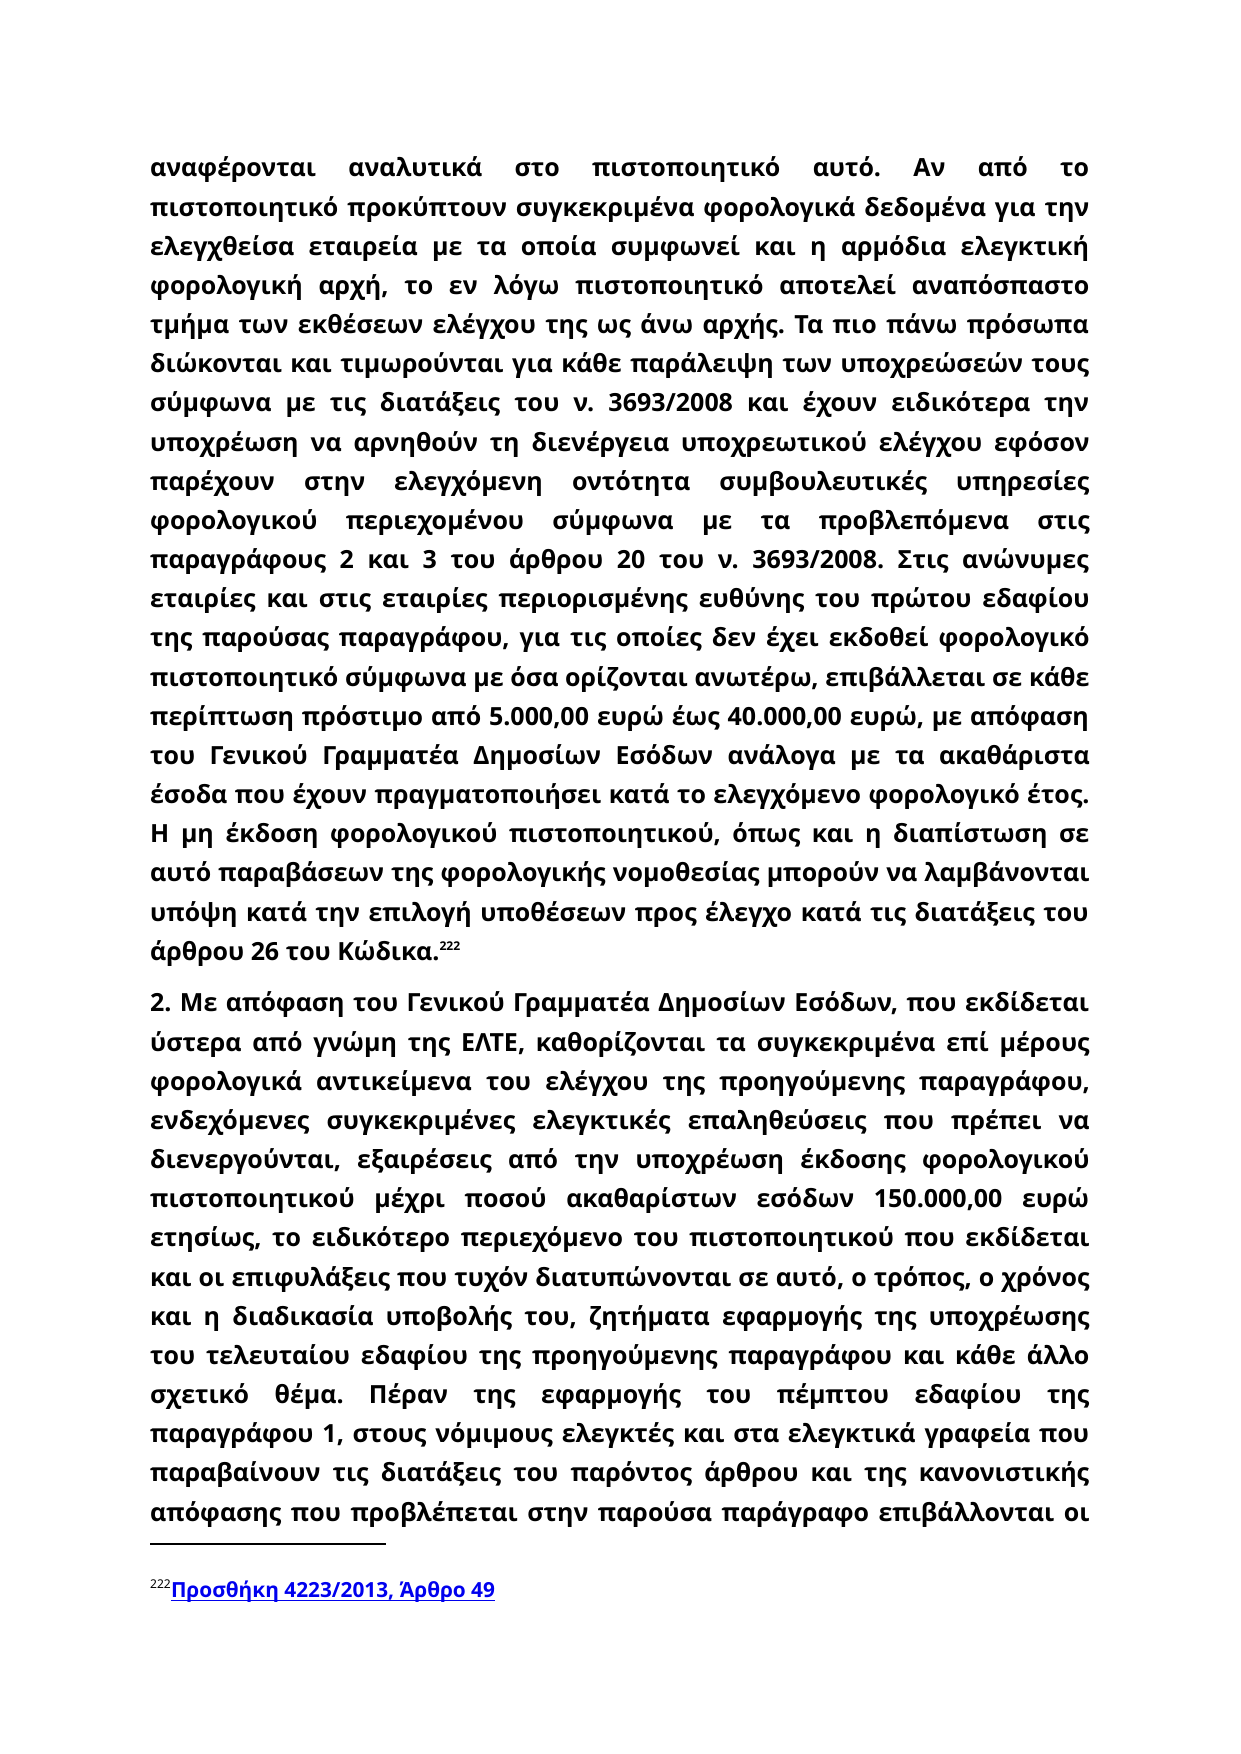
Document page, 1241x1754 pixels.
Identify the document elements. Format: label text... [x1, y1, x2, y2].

text Προσθήκη 4223/2013, Άρθρο 49 [150, 1576, 1090, 1604]
text αναφέρονται αναλυτικά στο πιστοποιητικό αυτό. Αν από το πιστοποιητικό προκύπτουν συγκεκριμένα φορολογικά δεδομένα για την ελεγχθείσα εταιρεία με τα οποία συμφωνεί και η αρμόδια ελεγκτική φορολογική αρχή, το εν λόγω πιστοποιητικό αποτελεί αναπόσπαστο τμήμα των εκθέσεων ελέγχου της ως άνω αρχής. Τα πιο πάνω πρόσωπα διώκονται και τιμωρούνται για κάθε παράλειψη των υποχρεώσεών τους σύμφωνα με τις διατάξεις του ν. 3693/2008 και έχουν ειδικότερα την υποχρέωση να αρνηθούν τη διενέργεια υποχρεωτικού ελέγχου εφόσον παρέχουν στην ελεγχόμενη οντότητα συμβουλευτικές υπηρεσίες φορολογικού περιεχομένου σύμφωνα με τα προβλεπόμενα στις παραγράφους 2 και 3 του άρθρου 20 του ν. 3693/2008. Στις ανώνυμες εταιρίες και στις εταιρίες περιορισμένης ευθύνης του πρώτου εδαφίου της παρούσας παραγράφου, για τις οποίες δεν έχει εκδοθεί φορολογικό πιστοποιητικό σύμφωνα με όσα ορίζονται ανωτέρω, επιβάλλεται σε κάθε περίπτωση πρόστιμο από 5.000,00 ευρώ έως 40.000,00 ευρώ, με απόφαση του Γενικού Γραμματέα Δημοσίων Εσόδων ανάλογα με τα ακαθάριστα έσοδα που έχουν πραγματοποιήσει κατά το ελεγχόμενο φορολογικό έτος. Η μη έκδοση φορολογικού πιστοποιητικού, όπως και η διαπίστωση σε αυτό παραβάσεων της φορολογικής νομοθεσίας μπορούν να λαμβάνονται υπόψη κατά την επιλογή υποθέσεων προς έλεγχο κατά τις διατάξεις του άρθρου 26 του Κώδικα. [150, 150, 1090, 967]
text 2. Με απόφαση του Γενικού Γραμματέα Δημοσίων Εσόδων, που εκδίδεται ύστερα από γνώμη της ΕΛΤΕ, καθορίζονται τα συγκεκριμένα επί μέρους φορολογικά αντικείμενα του ελέγχου της προηγούμενης παραγράφου, ενδεχόμενες συγκεκριμένες ελεγκτικές επαληθεύσεις που πρέπει να διενεργούνται, εξαιρέσεις από την υποχρέωση έκδοσης φορολογικού πιστοποιητικού μέχρι ποσού ακαθαρίστων εσόδων 150.000,00 ευρώ ετησίως, το ειδικότερο περιεχόμενο του πιστοποιητικού που εκδίδεται και οι επιφυλάξεις που τυχόν διατυπώνονται σε αυτό, ο τρόπος, ο χρόνος και η διαδικασία υποβολής του, ζητήματα εφαρμογής της υποχρέωσης του τελευταίου εδαφίου της προηγούμενης παραγράφου και κάθε άλλο σχετικό θέμα. Πέραν της εφαρμογής του πέμπτου εδαφίου της παραγράφου 1, στους νόμιμους ελεγκτές και στα ελεγκτικά γραφεία που παραβαίνουν τις διατάξεις του παρόντος άρθρου και της κανονιστικής απόφασης που προβλέπεται στην παρούσα παράγραφο επιβάλλονται οι [150, 985, 1090, 1528]
